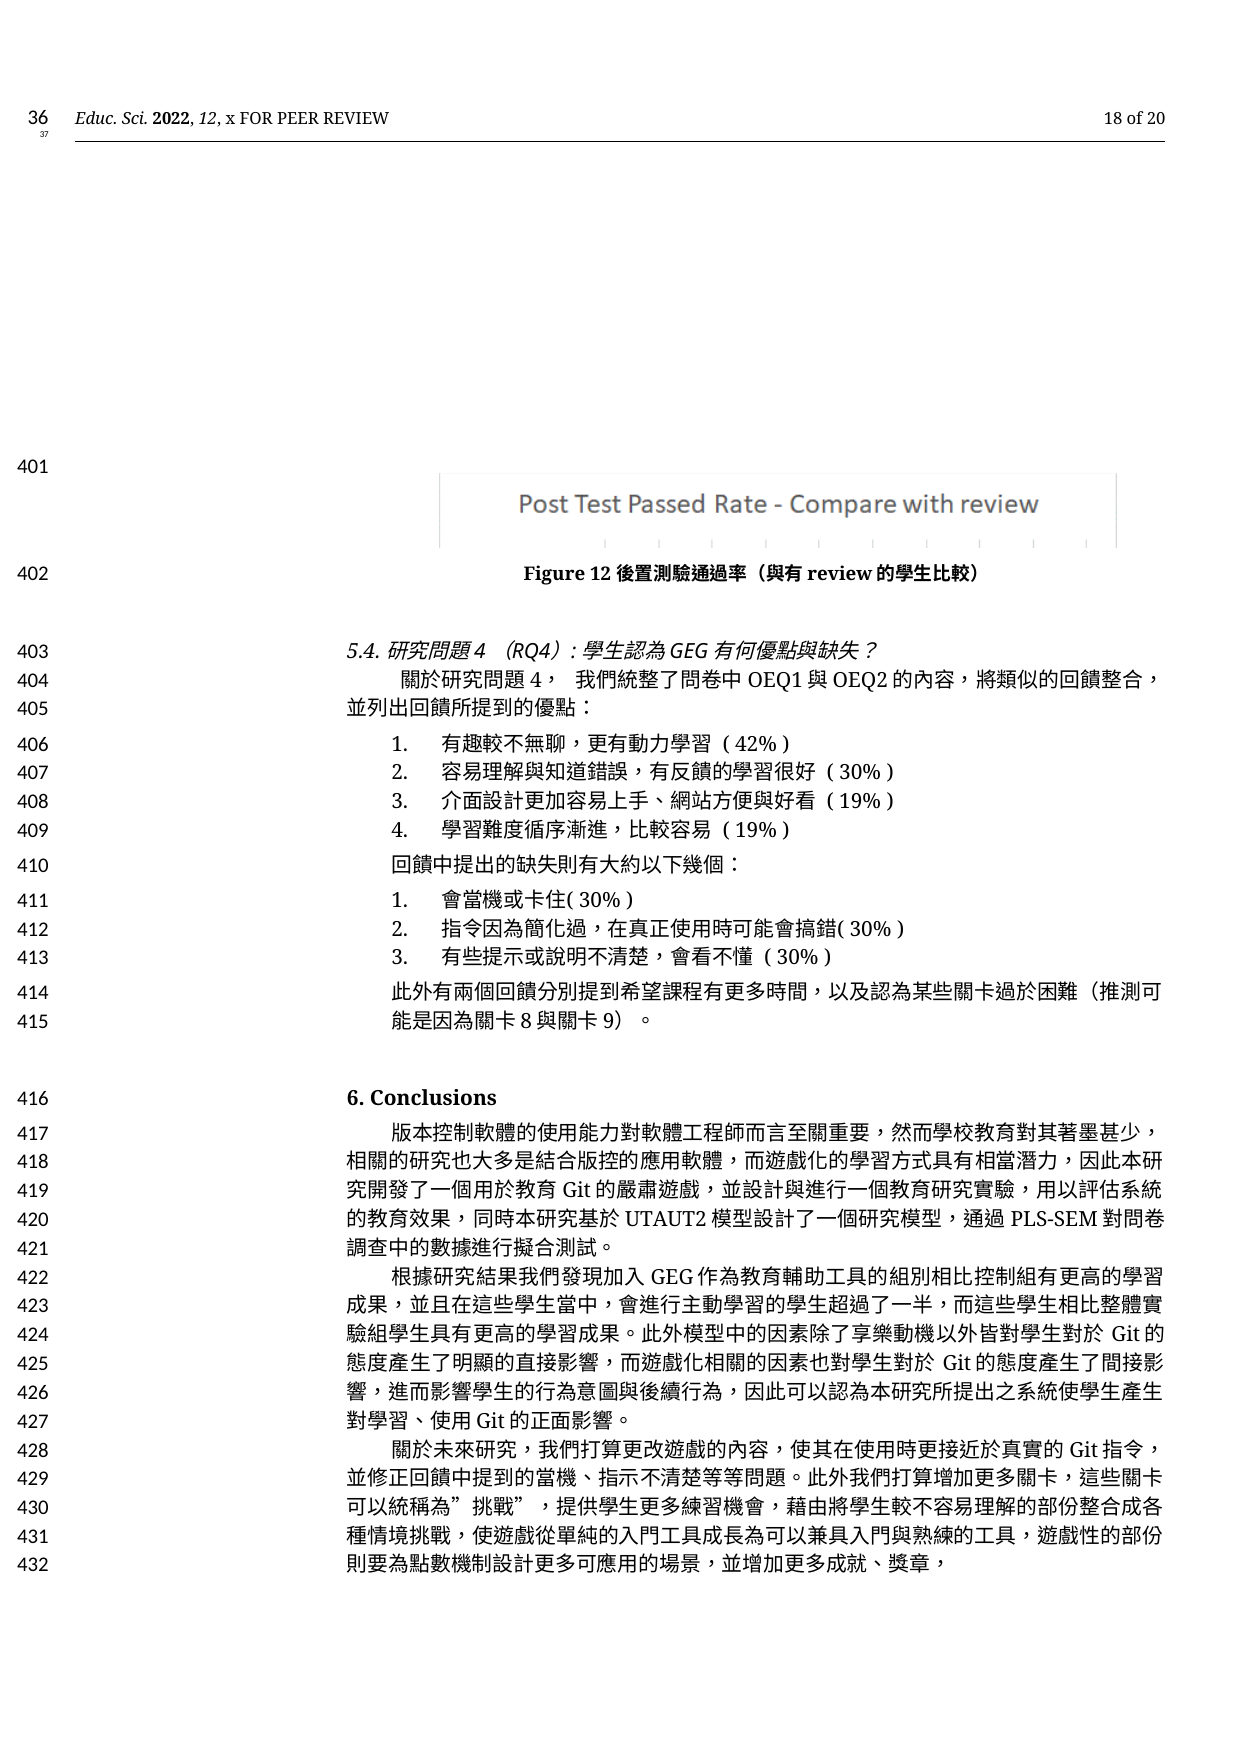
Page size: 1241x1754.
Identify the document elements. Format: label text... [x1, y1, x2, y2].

list 指令因為簡化過，在真正使用時可能會搞錯( 30% ) [391, 913, 1165, 942]
text 此外有兩個回饋分別提到希望課程有更多時間，以及認為某些關卡過於困難（推測可能是因為關卡8與關卡9）。 [391, 977, 1165, 1034]
list 有些提示或說明不清楚，會看不懂 ( 30% ) [391, 942, 1165, 971]
text 關於未來研究，我們打算更改遊戲的內容，使其在使用時更接近於真實的Git指令，並修正回饋中提到的當機、指示不清楚等等問題。此外我們打算增加更多關卡，這些關卡可以統稱為”挑戰”，提供學生更多練習機會，藉由將學生較不容易理解的部份整合成各種情境挑戰，使遊戲從單純的入門工具成長為可以兼具入門與熟練的工具，遊戲性的部份則要為點數機制設計更多可應用的場景，並增加更多成就、獎章， [347, 1434, 1165, 1578]
subtitle 6. Conclusions [347, 1084, 1165, 1111]
list 學習難度循序漸進，比較容易 ( 19% ) [391, 814, 1165, 843]
text 根據研究結果我們發現加入GEG作為教育輔助工具的組別相比控制組有更高的學習成果，並且在這些學生當中，會進行主動學習的學生超過了一半，而這些學生相比整體實驗組學生具有更高的學習成果。此外模型中的因素除了享樂動機以外皆對學生對於Git的態度產生了明顯的直接影響，而遊戲化相關的因素也對學生對於Git的態度產生了間接影響，進而影響學生的行為意圖與後續行為，因此可以認為本研究所提出之系統使學生產生對學習、使用Git的正面影響。 [347, 1261, 1165, 1434]
subtitle 5.4. 研究問題 4 （RQ4）: 學生認為GEG有何優點與缺失？ [347, 636, 1165, 664]
text 關於研究問題4， 我們統整了問卷中OEQ1與OEQ2的內容，將類似的回饋整合，並列出回饋所提到的優點： [347, 664, 1165, 722]
list 有趣較不無聊，更有動力學習 ( 42% ) [391, 728, 1165, 757]
text 回饋中提出的缺失則有大約以下幾個： [347, 849, 1165, 878]
list 容易理解與知道錯誤，有反饋的學習很好 ( 30% ) [391, 757, 1165, 786]
list 會當機或卡住( 30% ) [391, 884, 1165, 913]
text Figure 12 後置測驗通過率（與有review的學生比較） [347, 560, 1165, 586]
text 版本控制軟體的使用能力對軟體工程師而言至關重要，然而學校教育對其著墨甚少，相關的研究也大多是結合版控的應用軟體，而遊戲化的學習方式具有相當潛力，因此本研究開發了一個用於教育Git的嚴肅遊戲，並設計與進行一個教育研究實驗，用以評估系統的教育效果，同時本研究基於UTAUT2模型設計了一個研究模型，通過PLS-SEM對問卷調查中的數據進行擬合測試。 [347, 1117, 1165, 1261]
list 介面設計更加容易上手、網站方便與好看 ( 19% ) [391, 786, 1165, 814]
